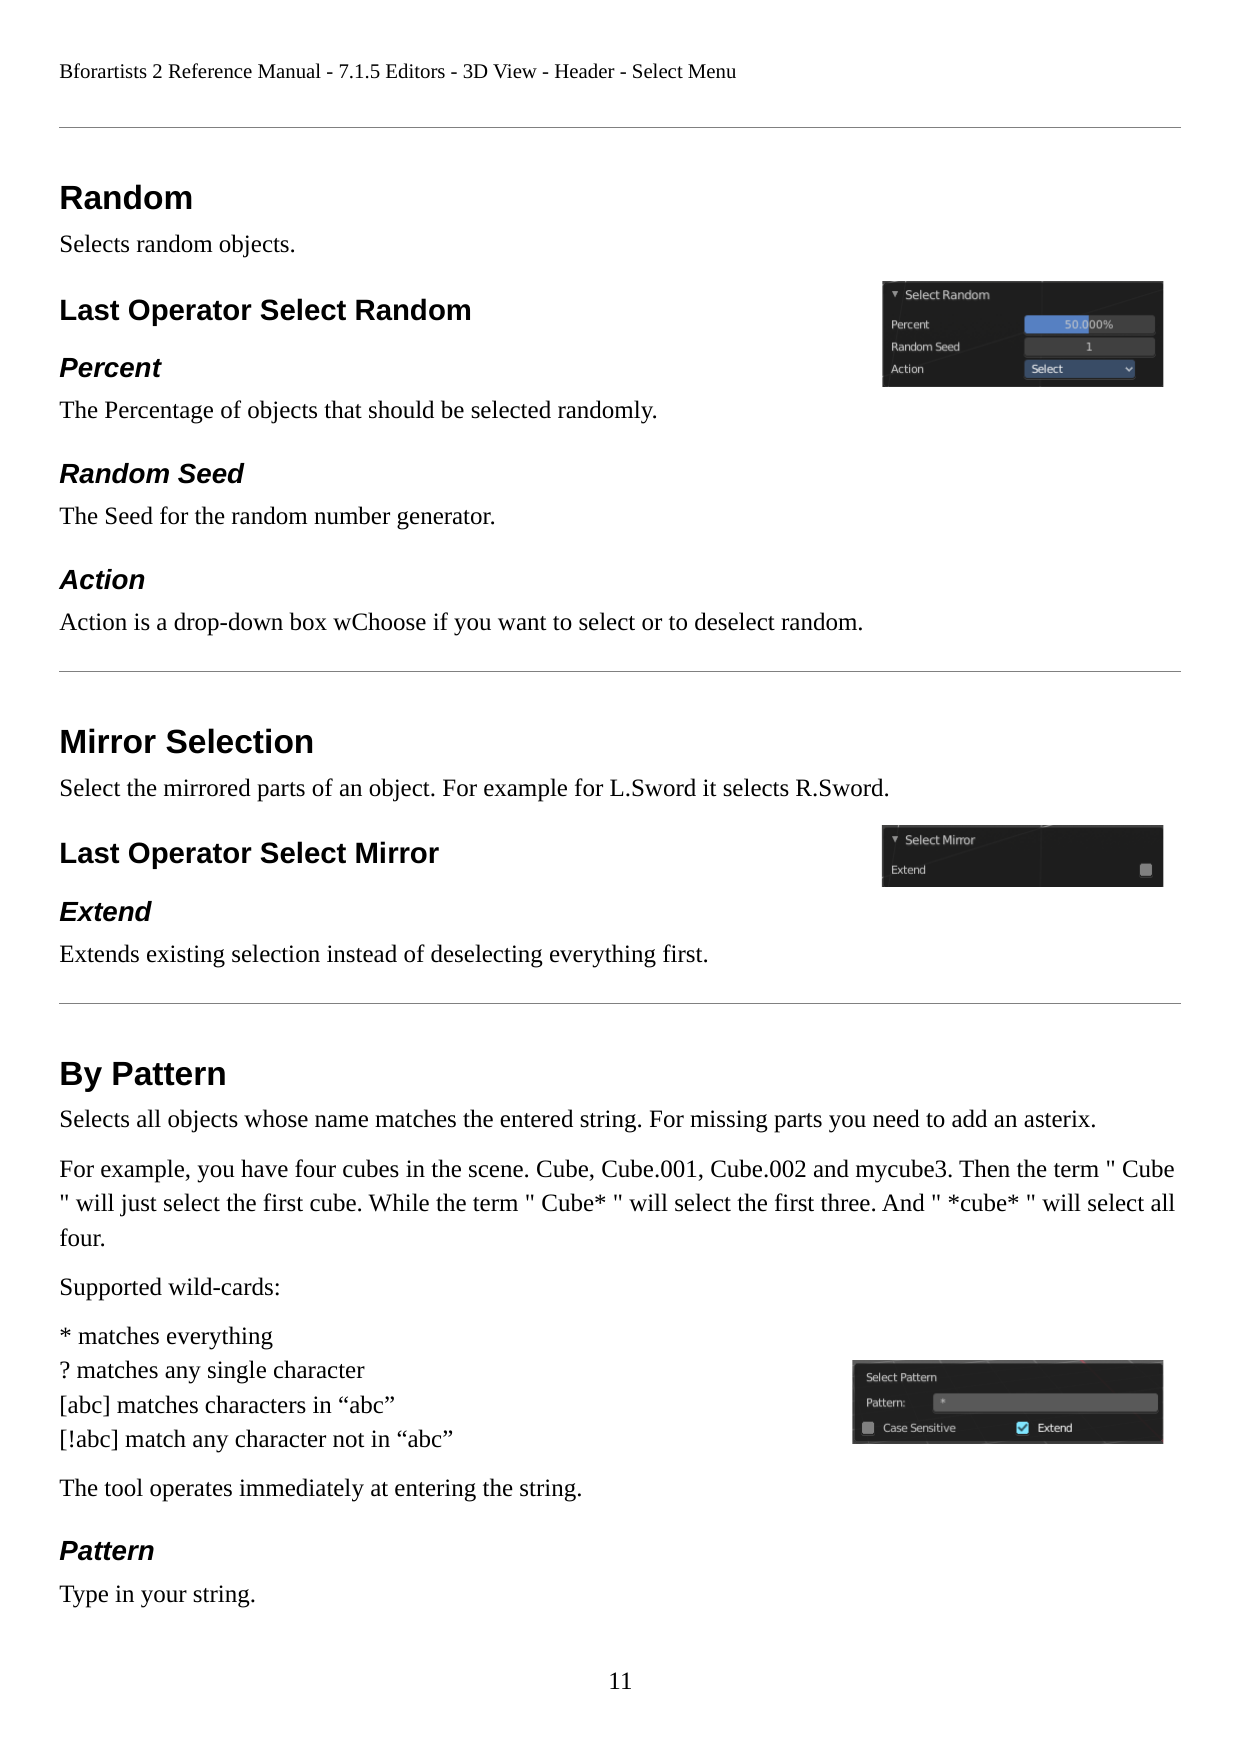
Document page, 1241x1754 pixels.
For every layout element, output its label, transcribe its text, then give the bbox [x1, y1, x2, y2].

text Type in your string. [59, 1579, 1181, 1608]
subtitle Random [59, 178, 1181, 216]
subtitle [1164, 836, 1181, 870]
subtitle [1164, 351, 1181, 383]
text The Seed for the random number generator. [59, 501, 1181, 530]
subtitle Last Operator Select Random [59, 292, 882, 326]
text Select the mirrored parts of an object. For example for L.Sword it selects R.Sword. [59, 773, 1181, 801]
text For example, you have four cubes in the scene. Cube, Cube.001, Cube.002 and mycube3. Then the term " Cube " will just select the first cube. While the term " Cube* " will select the first three. And " *cube* " will select all four. [59, 1154, 1181, 1251]
subtitle Random Seed [59, 457, 1181, 489]
text Extends existing selection instead of deselecting everything first. [59, 939, 1181, 968]
subtitle By Pattern [59, 1053, 1181, 1092]
subtitle Percent [59, 351, 882, 383]
picture [881, 825, 1164, 887]
subtitle Pattern [59, 1535, 1181, 1567]
subtitle Last Operator Select Mirror [59, 836, 881, 870]
subtitle [1164, 292, 1181, 326]
text * matches everything ? matches any single character [abc] matches characters in “abc” [!abc] match any character not in “abc” [59, 1321, 1181, 1453]
text Selects all objects whose name matches the entered string. For missing parts you need to add an asterix. [59, 1104, 1181, 1133]
picture [882, 281, 1164, 387]
text The Percentage of objects that should be selected randomly. [59, 396, 1181, 424]
subtitle Action [59, 563, 1181, 595]
text Action is a drop-down box wChoose if you want to select or to deselect random. [59, 607, 1181, 636]
text The tool operates immediately at entering the string. [59, 1473, 1181, 1502]
text Selects random objects. [59, 229, 1181, 257]
picture [852, 1360, 1164, 1444]
subtitle Extend [59, 895, 1181, 927]
text Supported wild-cards: [59, 1272, 1181, 1300]
subtitle Mirror Selection [59, 721, 1181, 760]
